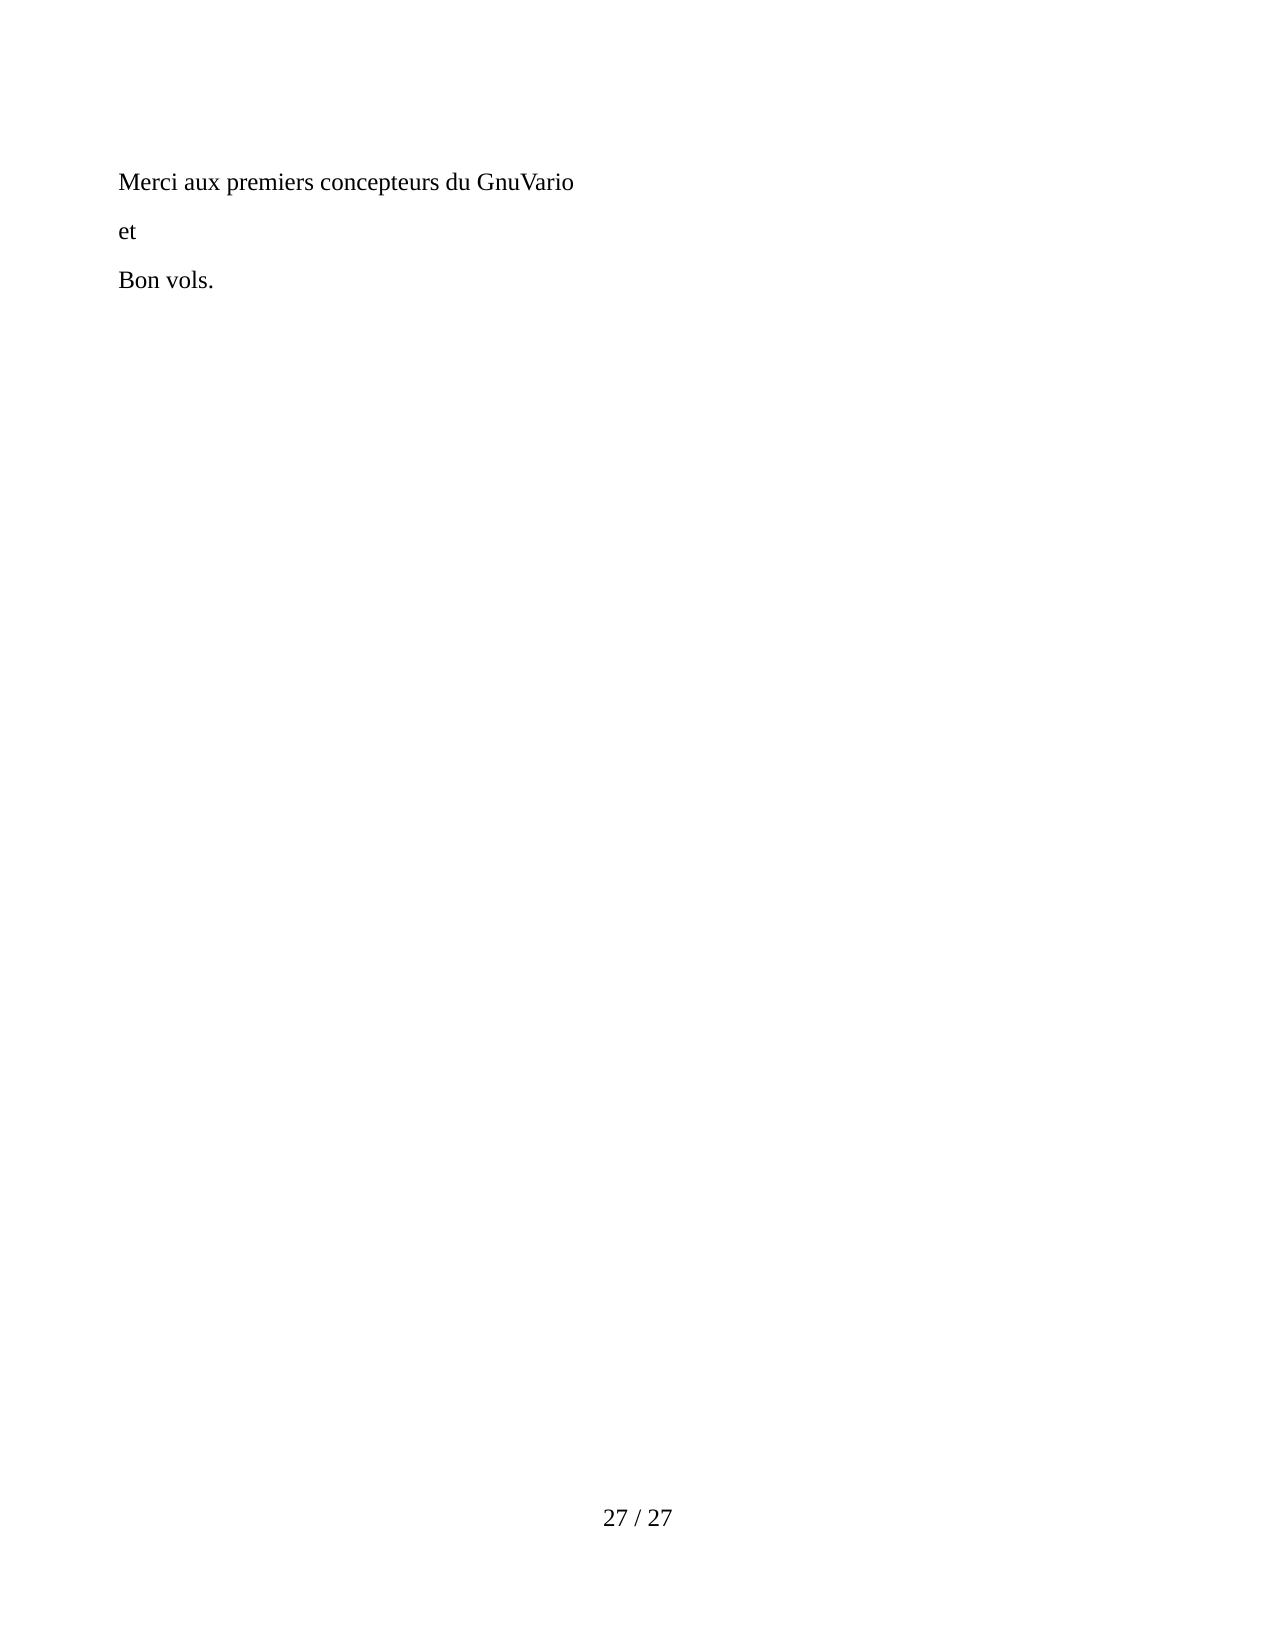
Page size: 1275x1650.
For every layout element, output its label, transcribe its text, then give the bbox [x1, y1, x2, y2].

text Merci aux premiers concepteurs du GnuVario [118, 167, 1157, 196]
text et [118, 216, 1157, 245]
text Bon vols. [118, 265, 1157, 294]
